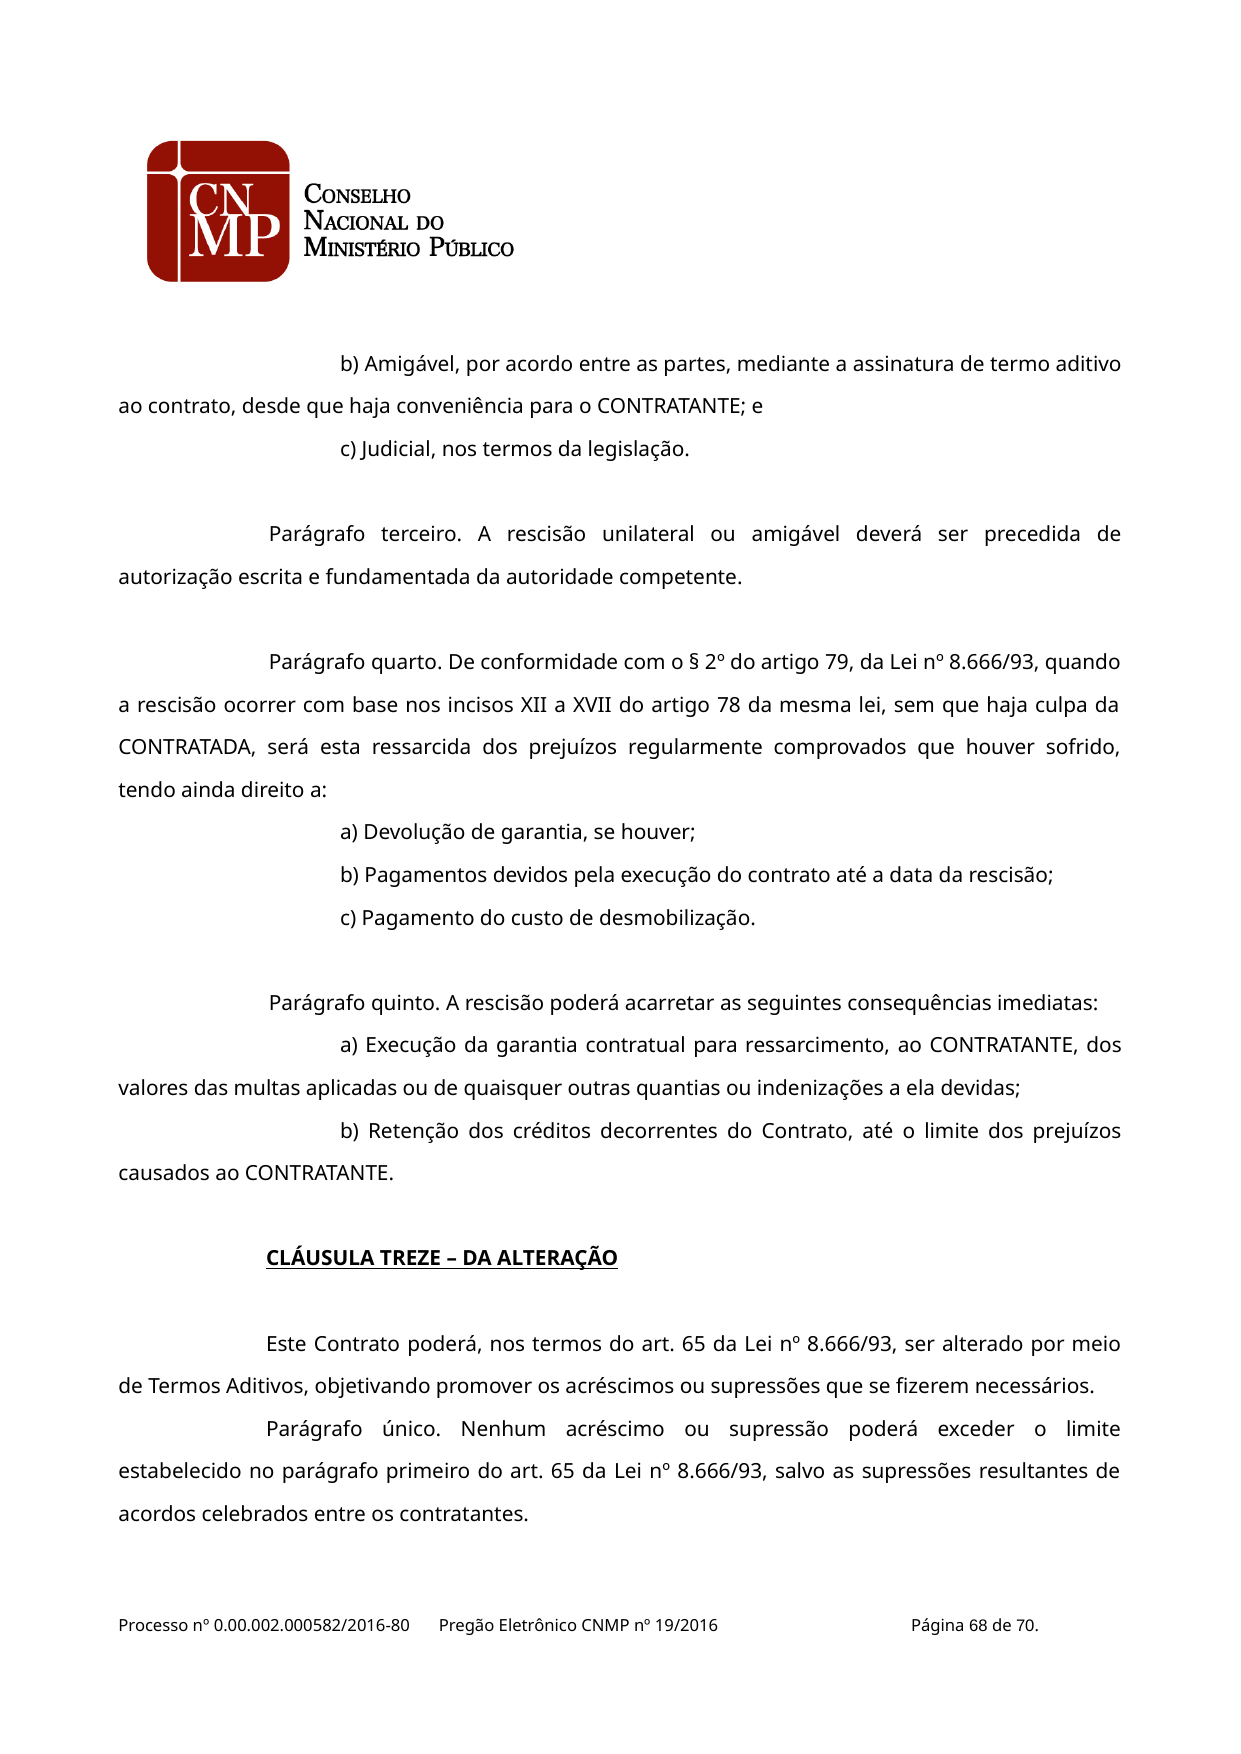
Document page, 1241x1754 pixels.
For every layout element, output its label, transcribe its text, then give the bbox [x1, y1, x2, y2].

text b) Amigável, por acordo entre as partes, mediante a assinatura de termo aditivo ao contrato, desde que haja conveniência para o CONTRATANTE; e [118, 349, 1122, 420]
text a) Devolução de garantia, se houver; [118, 817, 1122, 846]
text c) Pagamento do custo de desmobilização. [118, 903, 1122, 931]
text Este Contrato poderá, nos termos do art. 65 da Lei nº 8.666/93, ser alterado por meio de Termos Aditivos, objetivando promover os acréscimos ou supressões que se fizerem necessários. [118, 1329, 1122, 1400]
picture [122, 118, 530, 304]
text Parágrafo único. Nenhum acréscimo ou supressão poderá exceder o limite estabelecido no parágrafo primeiro do art. 65 da Lei nº 8.666/93, salvo as supressões resultantes de acordos celebrados entre os contratantes. [118, 1414, 1122, 1528]
text b) Retenção dos créditos decorrentes do Contrato, até o limite dos prejuízos causados ao CONTRATANTE. [118, 1116, 1122, 1187]
text Parágrafo quinto. A rescisão poderá acarretar as seguintes consequências imediatas: [118, 988, 1122, 1016]
text CLÁUSULA TREZE – DA ALTERAÇÃO [118, 1243, 1122, 1272]
text Parágrafo quarto. De conformidade com o § 2º do artigo 79, da Lei nº 8.666/93, quando a rescisão ocorrer com base nos incisos XII a XVII do artigo 78 da mesma lei, sem que haja culpa da CONTRATADA, será esta ressarcida dos prejuízos regularmente comprovados que houver sofrido, tendo ainda direito a: [118, 647, 1122, 803]
text Parágrafo terceiro. A rescisão unilateral ou amigável deverá ser precedida de autorização escrita e fundamentada da autoridade competente. [118, 519, 1122, 590]
text a) Execução da garantia contratual para ressarcimento, ao CONTRATANTE, dos valores das multas aplicadas ou de quaisquer outras quantias ou indenizações a ela devidas; [118, 1031, 1122, 1102]
text c) Judicial, nos termos da legislação. [118, 434, 1122, 462]
text b) Pagamentos devidos pela execução do contrato até a data da rescisão; [118, 860, 1122, 888]
